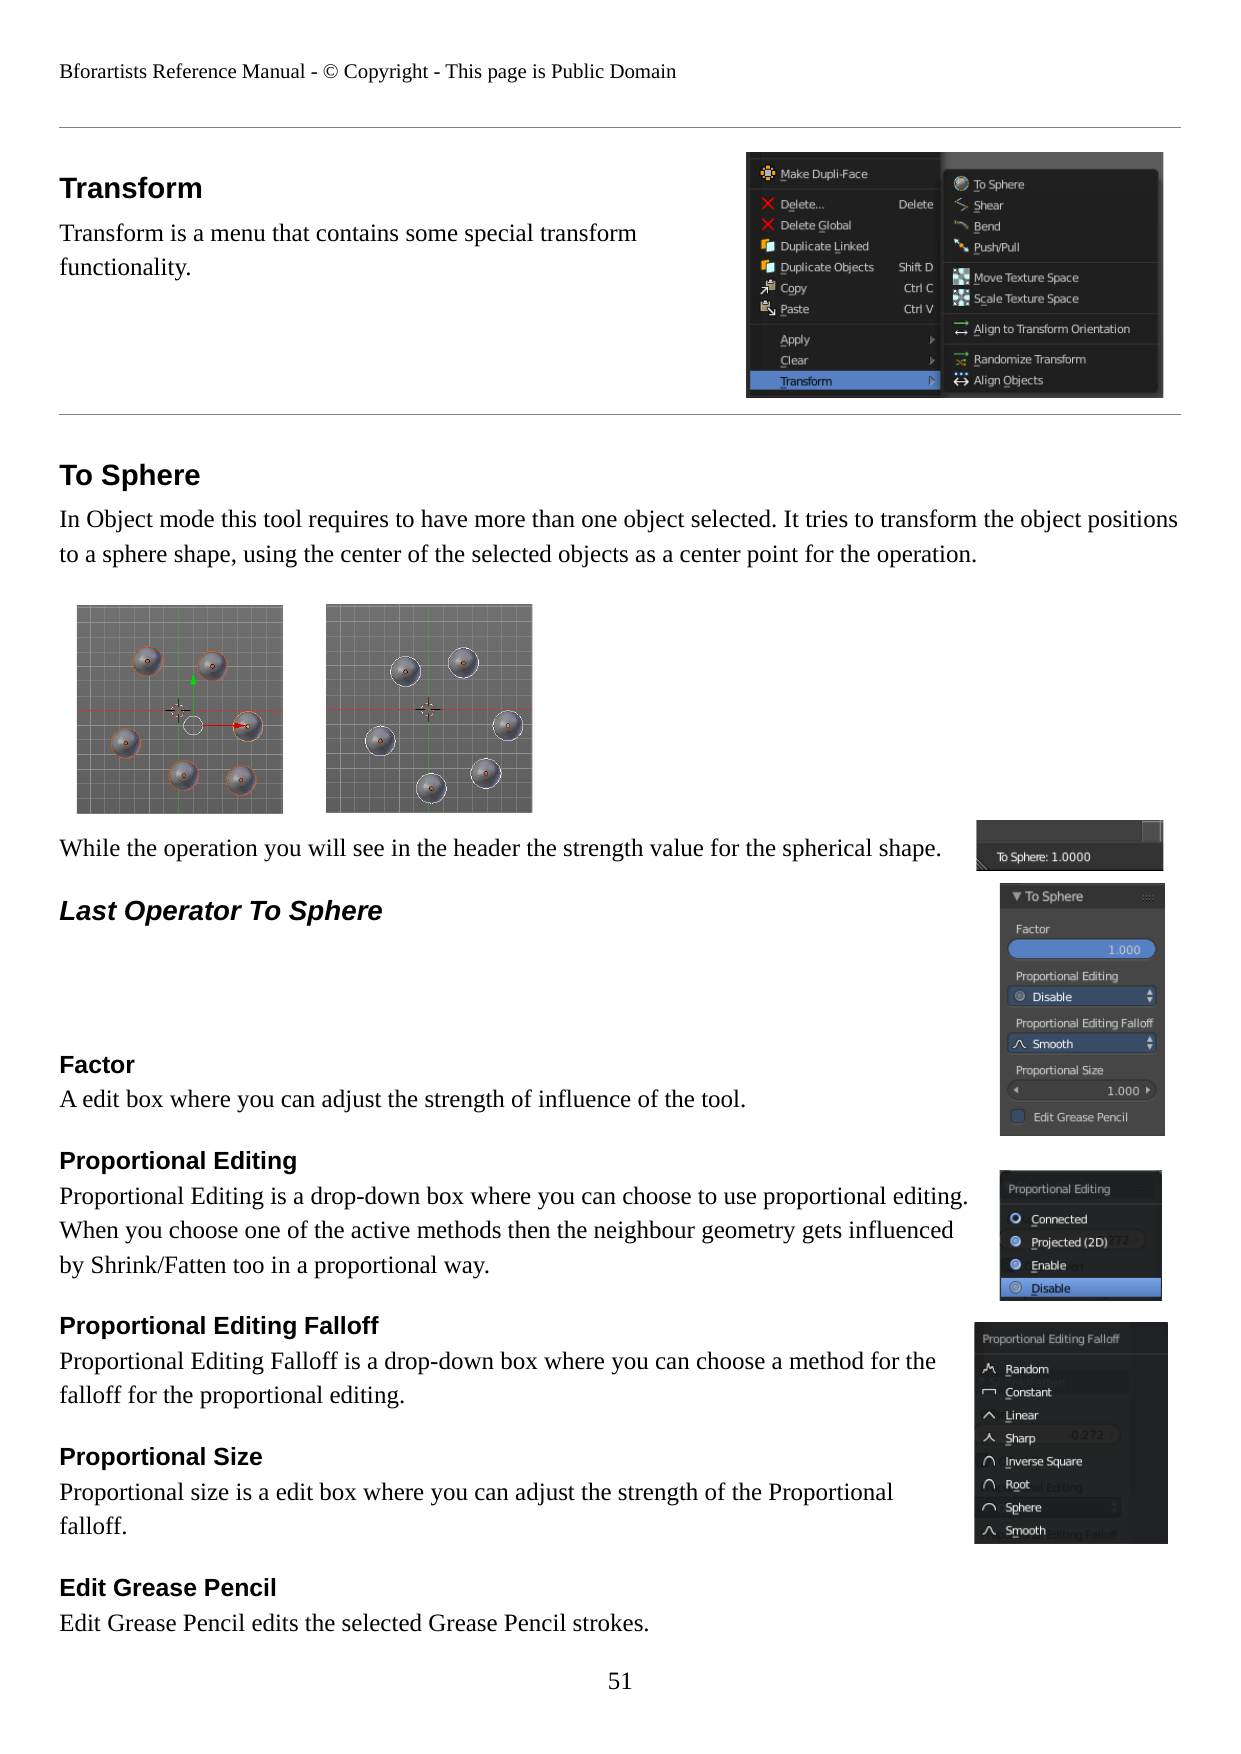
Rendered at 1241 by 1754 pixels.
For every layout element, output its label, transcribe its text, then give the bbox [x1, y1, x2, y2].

text Edit Grease Pencil edits the selected Grease Pencil strokes. [59, 1608, 1181, 1637]
picture [974, 1322, 1168, 1544]
picture [976, 820, 1164, 871]
picture [76, 605, 283, 814]
text Proportional Editing Falloff is a drop-down box where you can choose a method for the falloff for the proportional editing. [59, 1346, 974, 1409]
subtitle Factor [59, 1050, 999, 1078]
picture [999, 883, 1165, 1136]
subtitle [1165, 1050, 1181, 1078]
subtitle Edit Grease Pencil [59, 1573, 1181, 1602]
picture [326, 604, 533, 813]
text Proportional Editing is a drop-down box where you can choose to use proportional editing. When you choose one of the active methods then the neighbour geometry gets influenced by Shrink/Fatten too in a proportional way. [59, 1181, 999, 1278]
subtitle [1164, 171, 1181, 205]
text While the operation you will see in the header the strength value for the spherical shape. [59, 833, 976, 862]
picture [999, 1170, 1162, 1301]
picture [746, 152, 1164, 398]
text Transform is a menu that contains some special transform functionality. [59, 218, 746, 281]
subtitle [1165, 895, 1181, 927]
subtitle Last Operator To Sphere [59, 895, 999, 927]
subtitle To Sphere [59, 458, 1181, 492]
text Proportional size is a edit box where you can adjust the strength of the Proportional falloff. [59, 1477, 974, 1540]
subtitle Proportional Editing Falloff [59, 1311, 1181, 1340]
subtitle [1168, 1442, 1181, 1471]
subtitle Proportional Editing [59, 1146, 1181, 1174]
text In Object mode this tool requires to have more than one object selected. It tries to transform the object positions to a sphere shape, using the center of the selected objects as a center point for the operation. [59, 504, 1181, 567]
text A edit box where you can adjust the strength of influence of the tool. [59, 1084, 999, 1113]
subtitle Transform [59, 171, 746, 205]
subtitle Proportional Size [59, 1442, 974, 1471]
